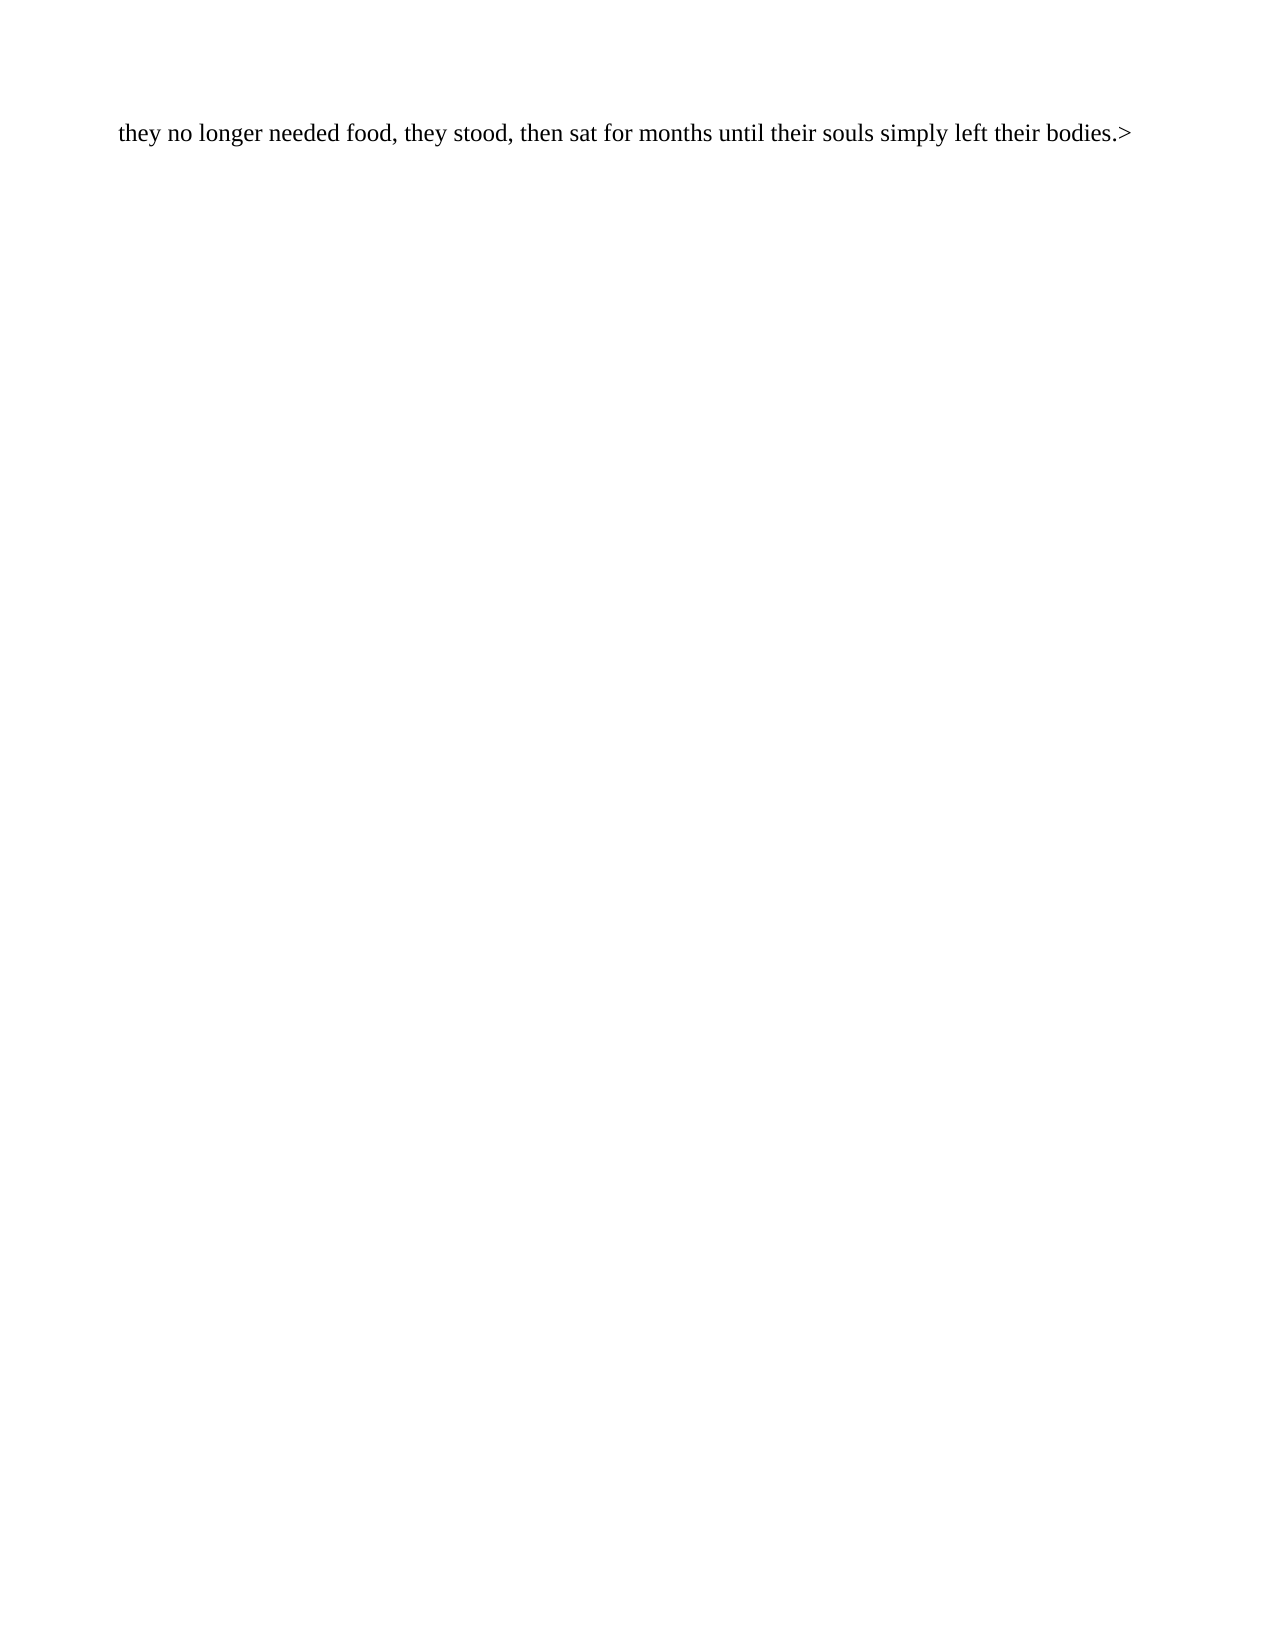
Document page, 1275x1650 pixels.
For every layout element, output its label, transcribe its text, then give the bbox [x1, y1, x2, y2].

text they no longer needed food, they stood, then sat for months until their souls simply left their bodies.> [118, 118, 1157, 147]
